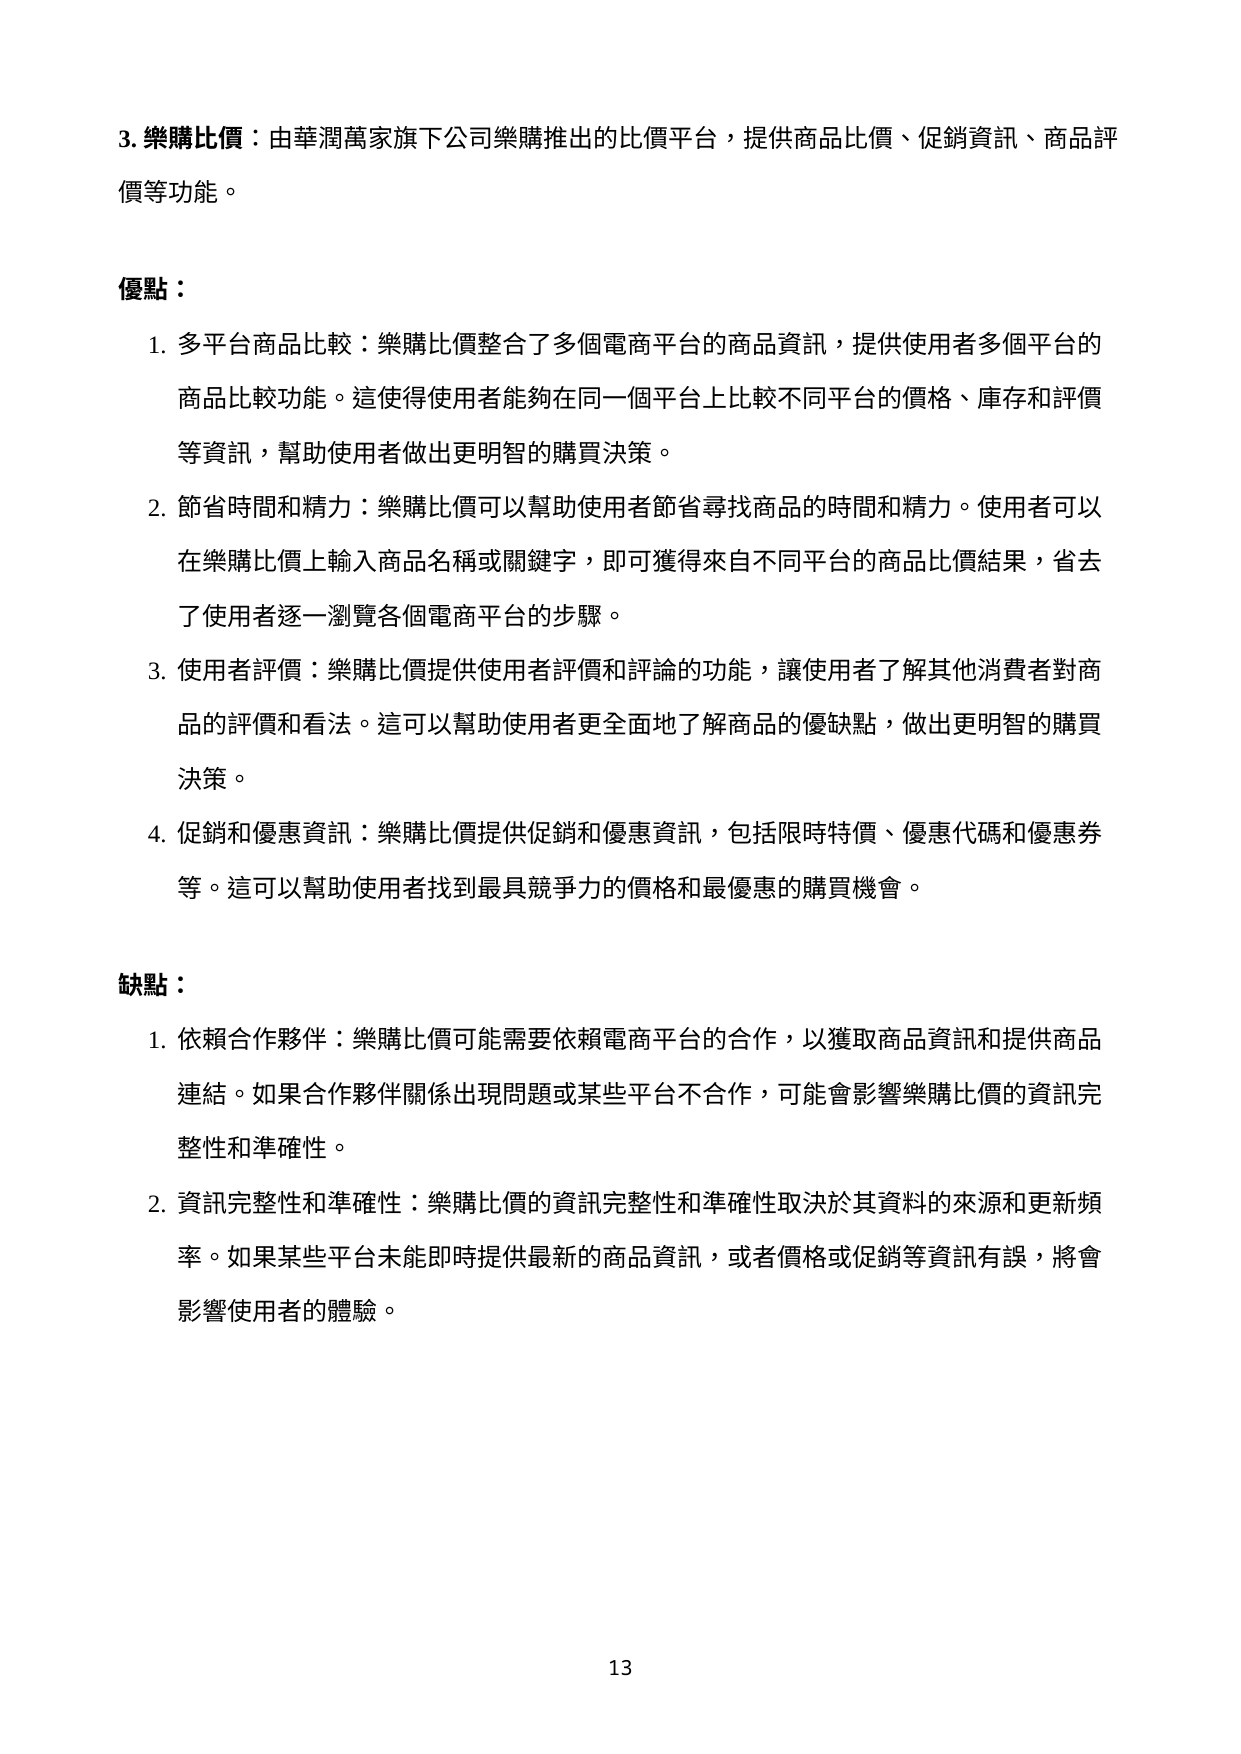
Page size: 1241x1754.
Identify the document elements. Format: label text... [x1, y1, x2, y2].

list 資訊完整性和準確性：樂購比價的資訊完整性和準確性取決於其資料的來源和更新頻率。如果某些平台未能即時提供最新的商品資訊，或者價格或促銷等資訊有誤，將會影響使用者的體驗。 [148, 1183, 1122, 1328]
list 促銷和優惠資訊：樂購比價提供促銷和優惠資訊，包括限時特價、優惠代碼和優惠券等。這可以幫助使用者找到最具競爭力的價格和最優惠的購買機會。 [148, 814, 1122, 904]
text 缺點： [118, 966, 1122, 1002]
text 3. 樂購比價：由華潤萬家旗下公司樂購推出的比價平台，提供商品比價、促銷資訊、商品評價等功能。 [118, 118, 1122, 209]
text 優點： [118, 270, 1122, 306]
list 依賴合作夥伴：樂購比價可能需要依賴電商平台的合作，以獲取商品資訊和提供商品連結。如果合作夥伴關係出現問題或某些平台不合作，可能會影響樂購比價的資訊完整性和準確性。 [148, 1020, 1122, 1165]
list 使用者評價：樂購比價提供使用者評價和評論的功能，讓使用者了解其他消費者對商品的評價和看法。這可以幫助使用者更全面地了解商品的優缺點，做出更明智的購買決策。 [148, 651, 1122, 796]
list 多平台商品比較：樂購比價整合了多個電商平台的商品資訊，提供使用者多個平台的商品比較功能。這使得使用者能夠在同一個平台上比較不同平台的價格、庫存和評價等資訊，幫助使用者做出更明智的購買決策。 [148, 324, 1122, 469]
list 節省時間和精力：樂購比價可以幫助使用者節省尋找商品的時間和精力。使用者可以在樂購比價上輸入商品名稱或關鍵字，即可獲得來自不同平台的商品比價結果，省去了使用者逐一瀏覽各個電商平台的步驟。 [148, 487, 1122, 632]
